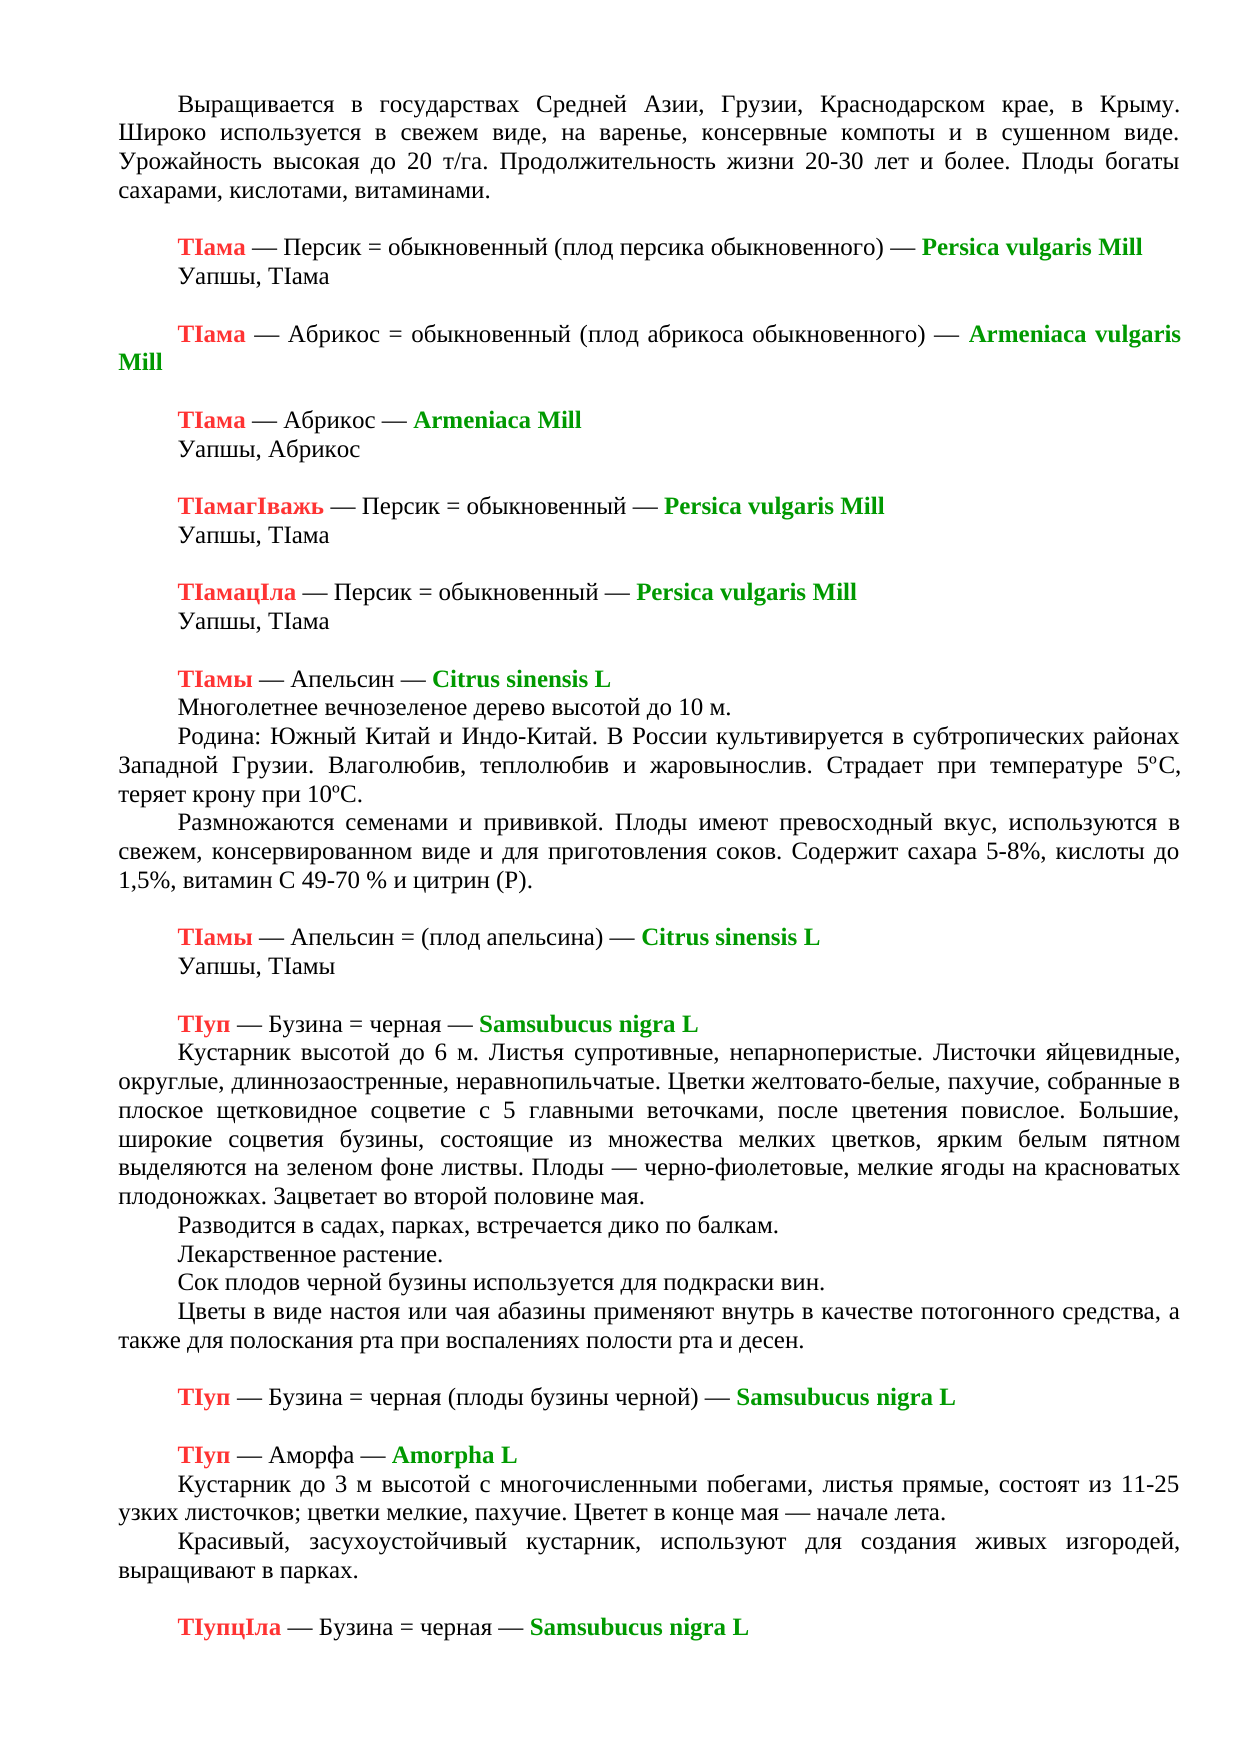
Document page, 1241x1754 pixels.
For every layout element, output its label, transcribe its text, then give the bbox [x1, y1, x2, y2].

text Кустарник высотой до 6 м. Листья супротивные, непарноперистые. Листочки яйцевидные, округлые, длиннозаостренные, неравнопильчатые. Цветки желтовато-белые, пахучие, собранные в плоское щетковидное соцветие с 5 главными веточками, после цветения повислое. Большие, широкие соцветия бузины, состоящие из множества мелких цветков, ярким белым пятном выделяются на зеленом фоне листвы. Плоды — черно-фиолетовые, мелкие ягоды на красноватых плодоножках. Зацветает во второй половине мая. [118, 1037, 1181, 1210]
text ТIама — Персик = обыкновенный (плод персика обыкновенного) — Persica vulgaris Mill [118, 232, 1181, 261]
text Разводится в садах, парках, встречается дико по балкам. [118, 1210, 1181, 1239]
text Красивый, засухоустойчивый кустарник, используют для создания живых изгородей, выращивают в парках. [118, 1526, 1181, 1584]
text Выращивается в государствах Средней Азии, Грузии, Краснодарском крае, в Крыму. Широко используется в свежем виде, на варенье, консервные компоты и в сушенном виде. Урожайность высокая до 20 т/га. Продолжительность жизни 20-30 лет и более. Плоды богаты сахарами, кислотами, витаминами. [118, 89, 1181, 204]
text ТIама — Абрикос — Armeniaca Mill [118, 405, 1181, 434]
text Уапшы, ТIама [118, 261, 1181, 290]
text Цветы в виде настоя или чая абазины применяют внутрь в качестве потогонного средства, а также для полоскания рта при воспалениях полости рта и десен. [118, 1296, 1181, 1354]
text ТIама — Абрикос = обыкновенный (плод абрикоса обыкновенного) — Armeniaca vulgaris Mill [118, 319, 1181, 376]
text Кустарник до 3 м высотой с многочисленными побегами, листья прямые, состоят из 11-25 узких листочков; цветки мелкие, пахучие. Цветет в конце мая — начале лета. [118, 1469, 1181, 1526]
text Сок плодов черной бузины используется для подкраски вин. [118, 1267, 1181, 1296]
text ТIуп — Бузина = черная (плоды бузины черной) — Samsubucus nigra L [118, 1382, 1181, 1411]
text Уапшы, ТIамы [118, 951, 1181, 980]
text Уапшы, Абрикос [118, 434, 1181, 462]
text ТIупцIла — Бузина = черная — Samsubucus nigra L [118, 1612, 1181, 1641]
text ТIамы — Апельсин — Citrus sinensis L [118, 664, 1181, 692]
text Уапшы, ТIама [118, 520, 1181, 549]
text ТIуп — Аморфа — Amorpha L [118, 1440, 1181, 1469]
text ТIуп — Бузина = черная — Samsubucus nigra L [118, 1009, 1181, 1037]
text Лекарственное растение. [118, 1239, 1181, 1267]
text Многолетнее вечнозеленое дерево высотой до 10 м. [118, 692, 1181, 721]
text ТIамагIважь — Персик = обыкновенный — Persica vulgaris Mill [118, 491, 1181, 520]
text Размножаются семенами и прививкой. Плоды имеют превосходный вкус, используются в свежем, консервированном виде и для приготовления соков. Содержит сахара 5-8%, кислоты до 1,5%, витамин C 49-70 % и цитрин (Р). [118, 807, 1181, 894]
text Родина: Южный Китай и Индо-Китай. В России культивируется в субтропических районах Западной Грузии. Влаголюбив, теплолюбив и жаровынослив. Страдает при температуре 5ºC, теряет крону при 10ºC. [118, 721, 1181, 807]
text ТIамы — Апельсин = (плод апельсина) — Citrus sinensis L [118, 922, 1181, 951]
text Уапшы, ТIама [118, 606, 1181, 635]
text ТIамацIла — Персик = обыкновенный — Persica vulgaris Mill [118, 577, 1181, 606]
